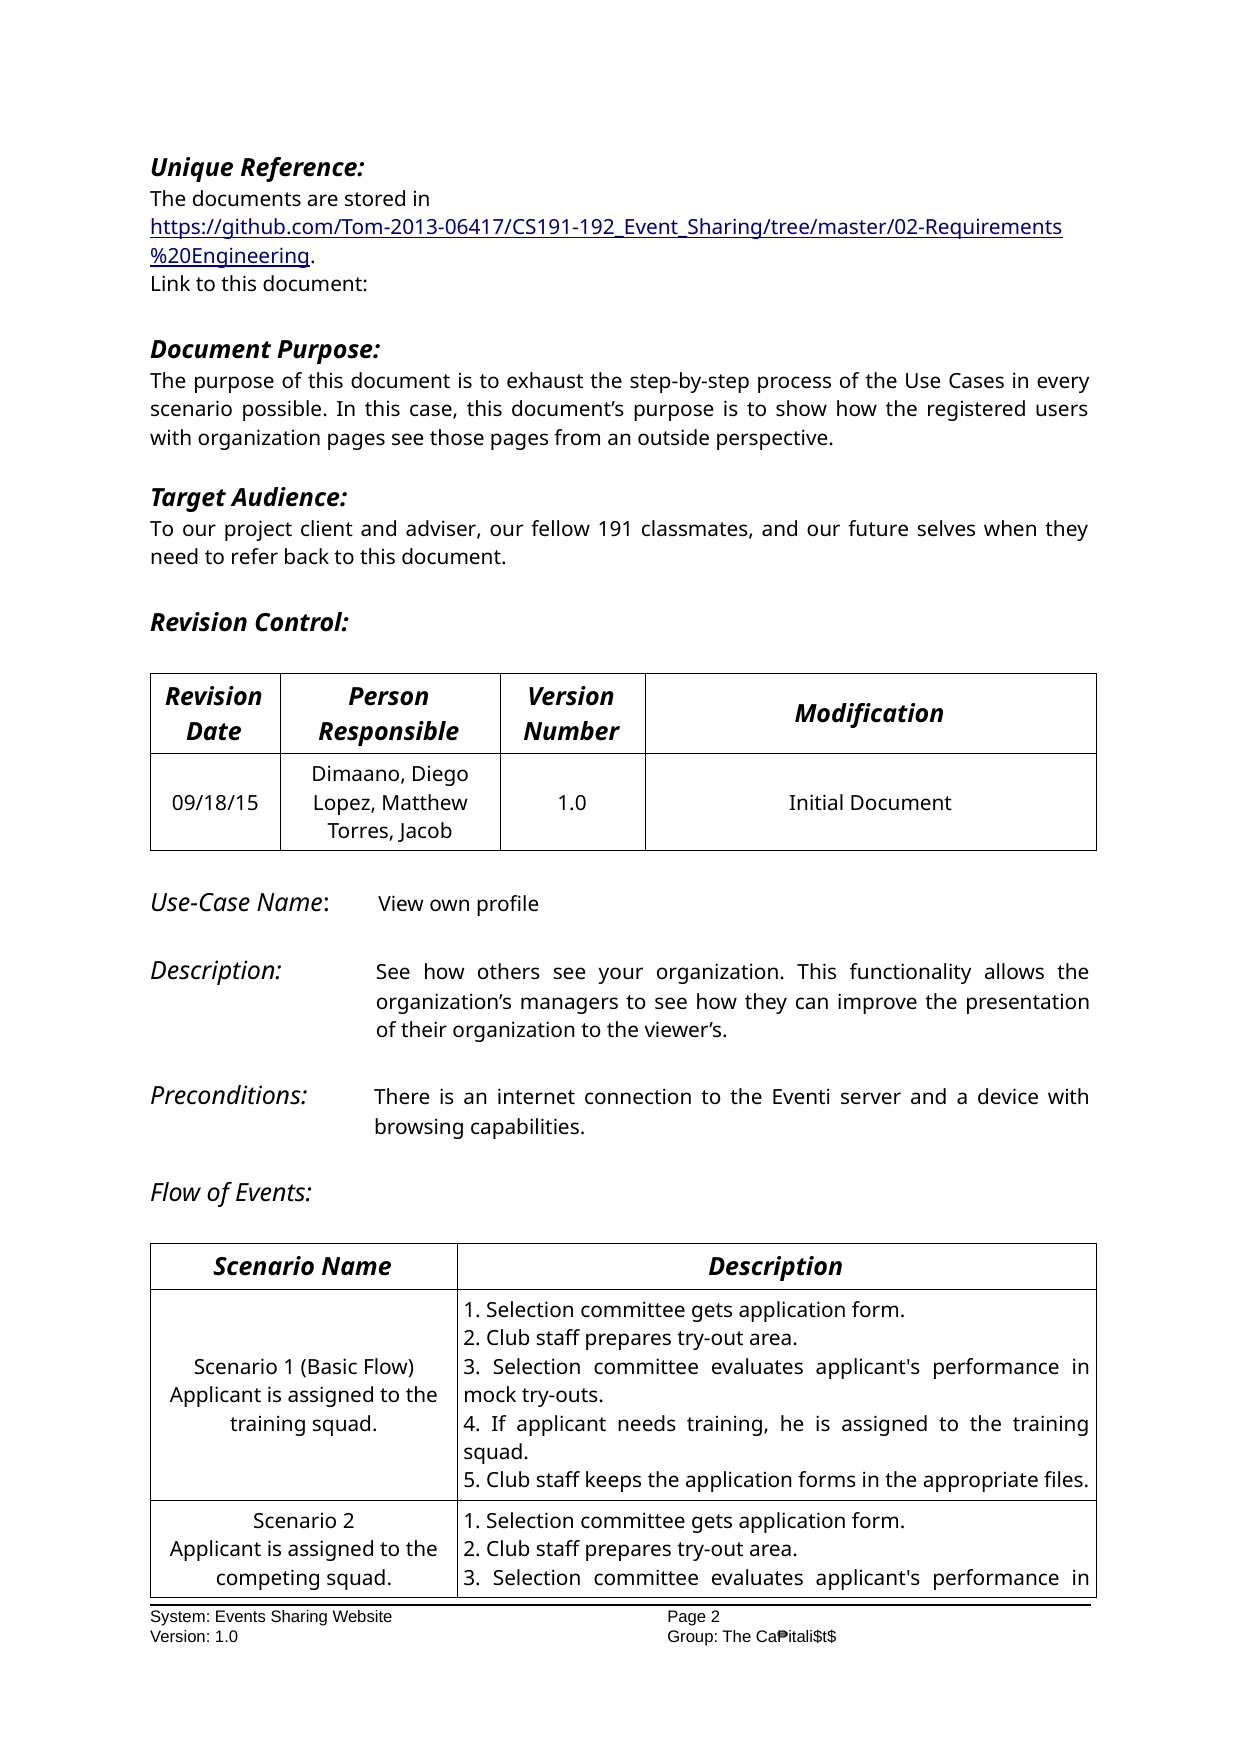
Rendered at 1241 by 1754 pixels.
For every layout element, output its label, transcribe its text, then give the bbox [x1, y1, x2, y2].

subtitle Document Purpose: [150, 332, 1091, 366]
text To our project client and adviser, our fellow 191 classmates, and our future selves when they need to refer back to this document. [150, 514, 1091, 571]
table_cell Initial Document [646, 754, 1096, 850]
subtitle Target Audience: [150, 480, 1091, 514]
table_header Version Number [501, 674, 645, 753]
subtitle The documents are stored in https://github.com/Tom-2013-06417/CS191-192_Event_Sharing/tree/master/02-Requirements%20Engineering. [150, 184, 1091, 269]
table_cell 1.0 [501, 754, 645, 850]
text Description: See how others see your organization. This functionality allows the organization’s managers to see how they can improve the presentation of their organization to the viewer’s. [150, 953, 1091, 1044]
table_cell 1. Selection committee gets application form. 2. Club staff prepares try-out area. 3. Selection committee evaluates applicant's performance in mock try-outs. 4. If applicant needs training, he is assigned to the training squad. 5. Club staff keeps the application forms in the appropriate files. [458, 1290, 1096, 1500]
table_header Modification [646, 674, 1096, 753]
table_cell Scenario 1 (Basic Flow) Applicant is assigned to the training squad. [151, 1290, 457, 1500]
text Preconditions: There is an internet connection to the Eventi server and a device with browsing capabilities. [150, 1078, 1091, 1140]
text Flow of Events: [150, 1174, 1091, 1208]
text Use-Case Name: View own profile [150, 885, 1091, 919]
subtitle Link to this document: [150, 269, 1091, 298]
table_header Scenario Name [151, 1244, 457, 1289]
table_cell Dimaano, Diego Lopez, Matthew Torres, Jacob [281, 754, 500, 850]
table_header Description [458, 1244, 1096, 1289]
table_cell Scenario 2 Applicant is assigned to the competing squad. [151, 1501, 457, 1597]
subtitle Revision Control: [150, 605, 1091, 639]
table_header Revision Date [151, 674, 280, 753]
subtitle The purpose of this document is to exhaust the step-by-step process of the Use Cases in every scenario possible. In this case, this document’s purpose is to show how the registered users with organization pages see those pages from an outside perspective. [150, 366, 1091, 451]
subtitle Unique Reference: [150, 150, 1091, 184]
table_cell 09/18/15 [151, 754, 280, 850]
table_header Person Responsible [281, 674, 500, 753]
table_cell 1. Selection committee gets application form. 2. Club staff prepares try-out area. 3. Selection committee evaluates applicant's performance in [458, 1501, 1096, 1597]
